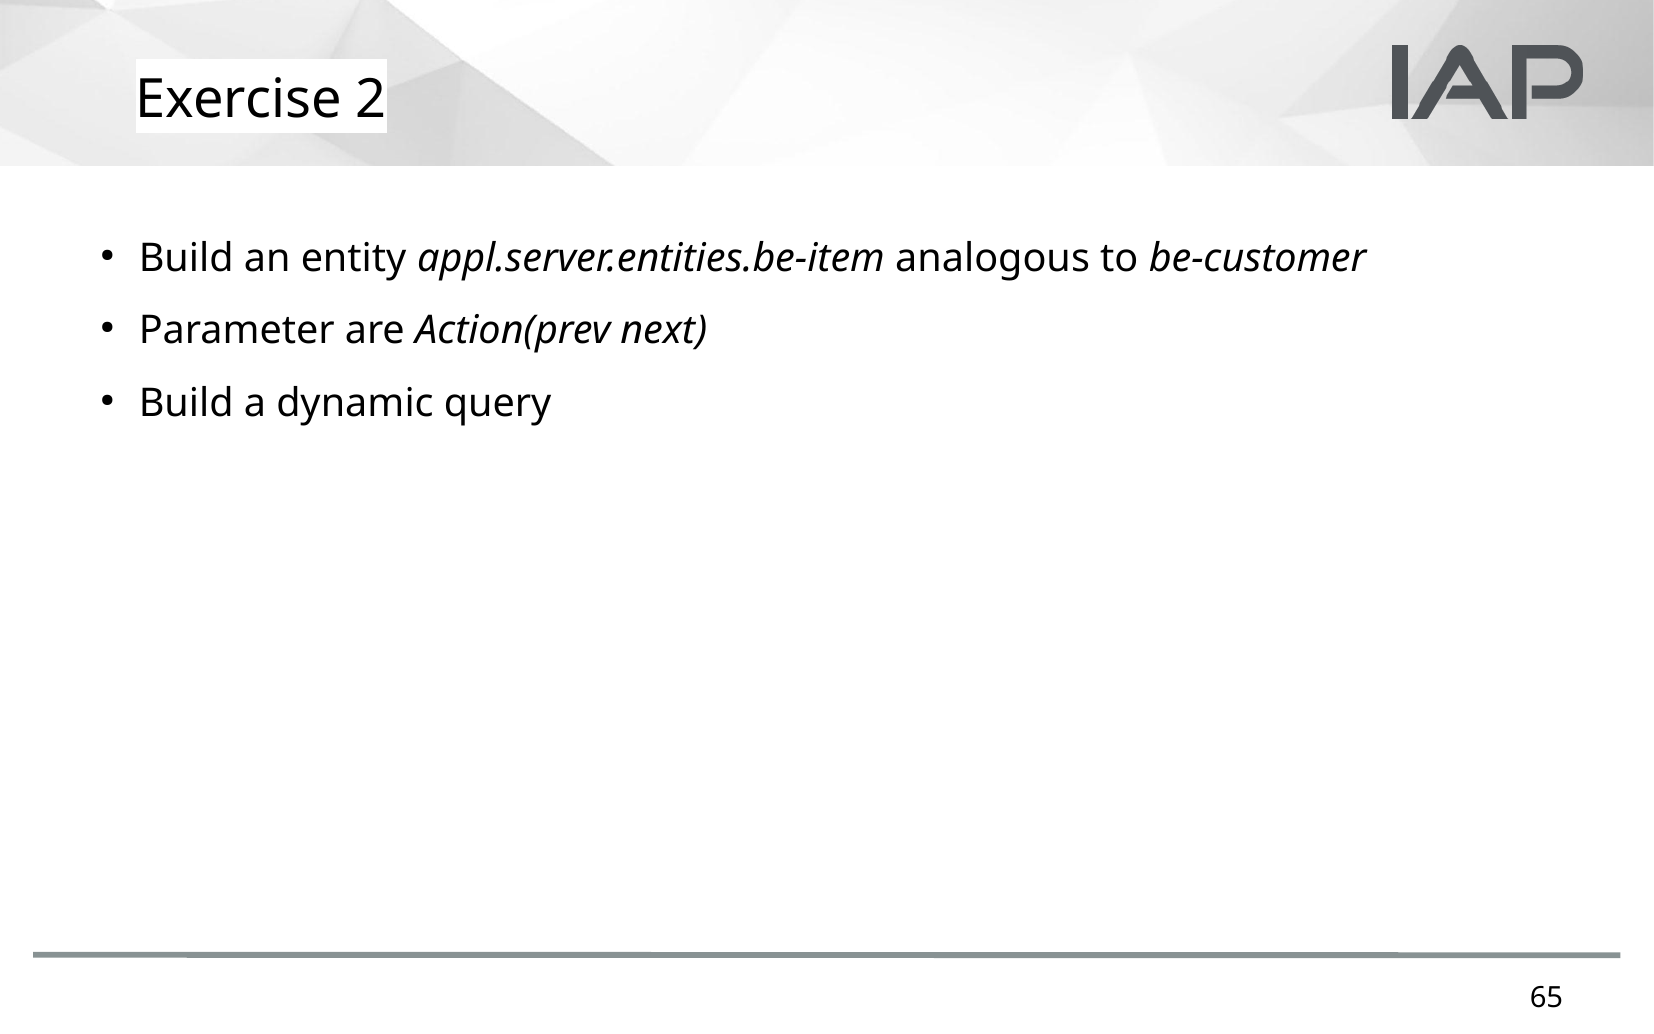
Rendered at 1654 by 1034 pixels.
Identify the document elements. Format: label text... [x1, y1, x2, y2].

title Exercise 2 [135, 41, 1264, 152]
picture [0, 0, 1654, 166]
list Build an entity appl.server.entities.be-item analogous to be-customer Parameter are Action(prev next) Build a dynamic query [82, 221, 1571, 916]
